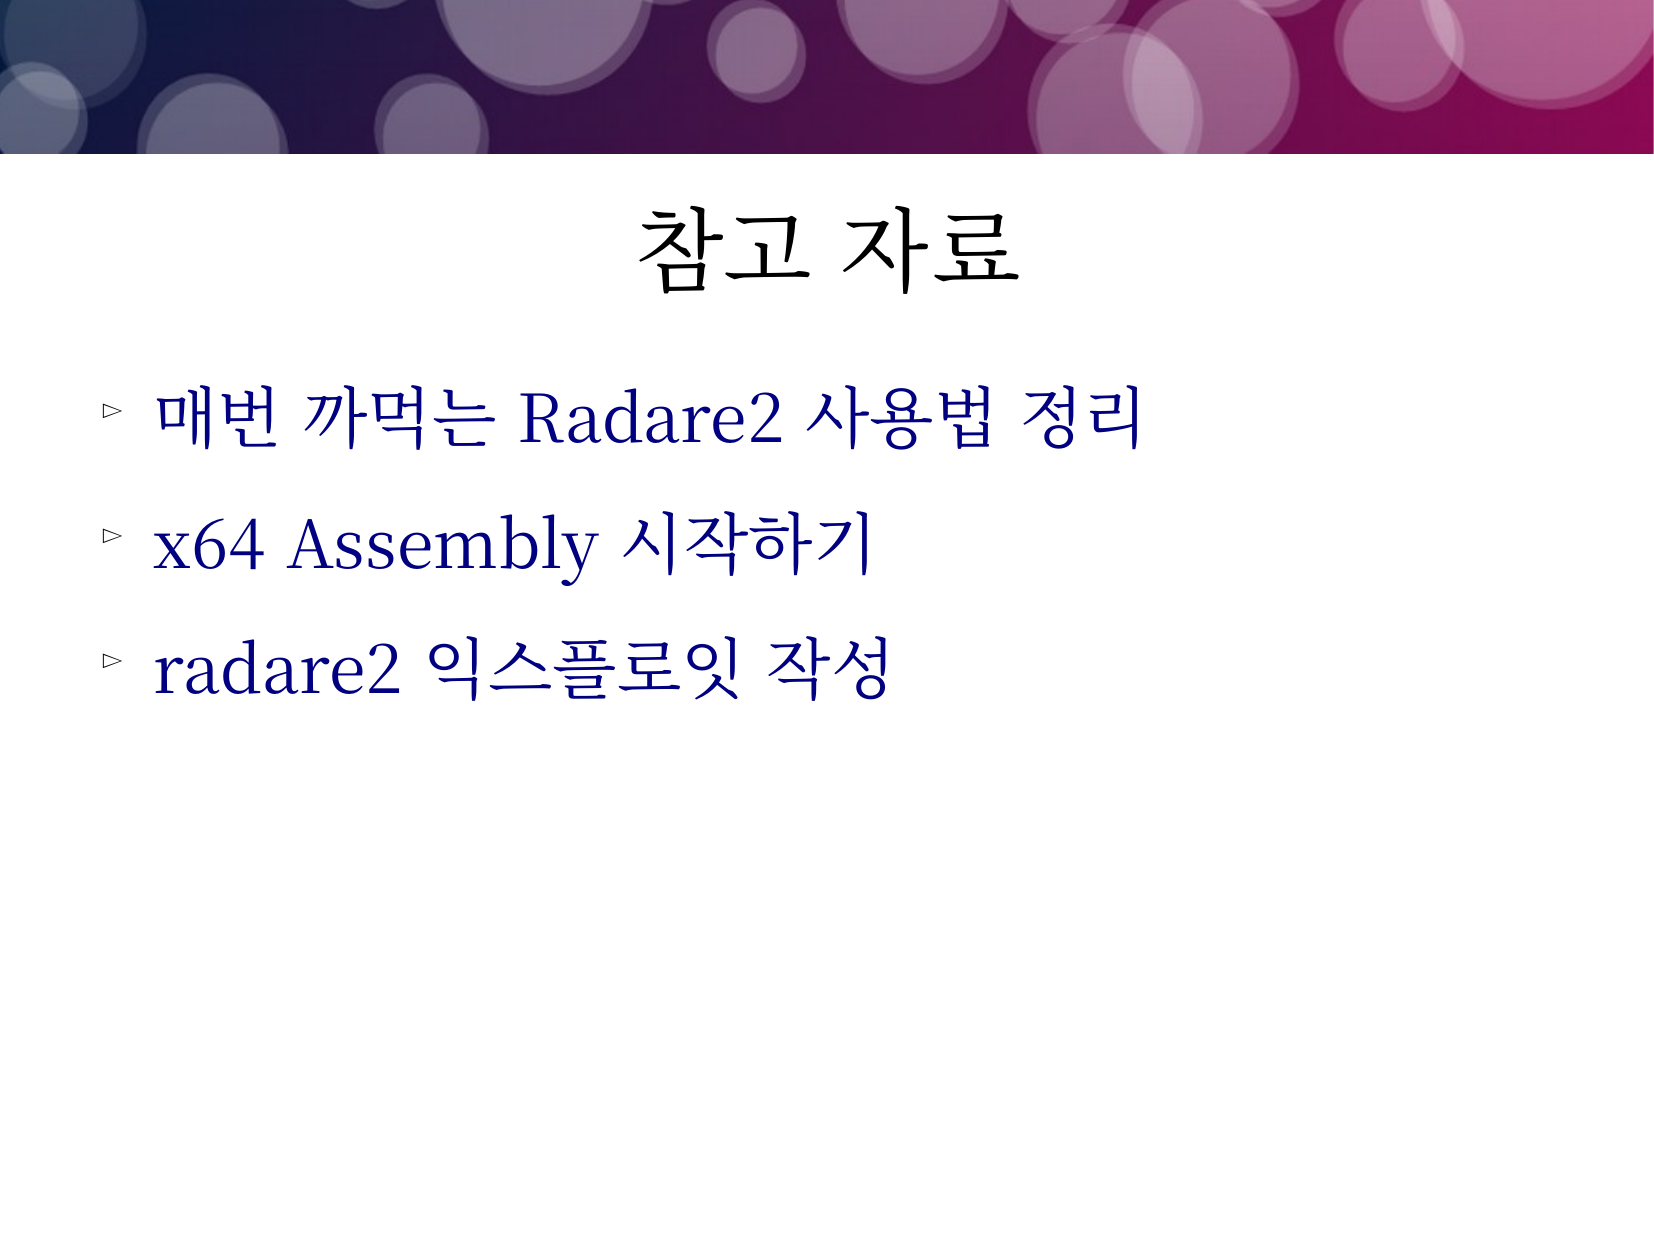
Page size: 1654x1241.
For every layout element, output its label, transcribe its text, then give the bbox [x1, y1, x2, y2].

list 매번 까먹는 Radare2 사용법 정리 x64 Assembly 시작하기 radare2 익스플로잇 작성 [82, 366, 1571, 1087]
title 참고 자료 [82, 159, 1571, 331]
picture [0, 0, 1654, 154]
